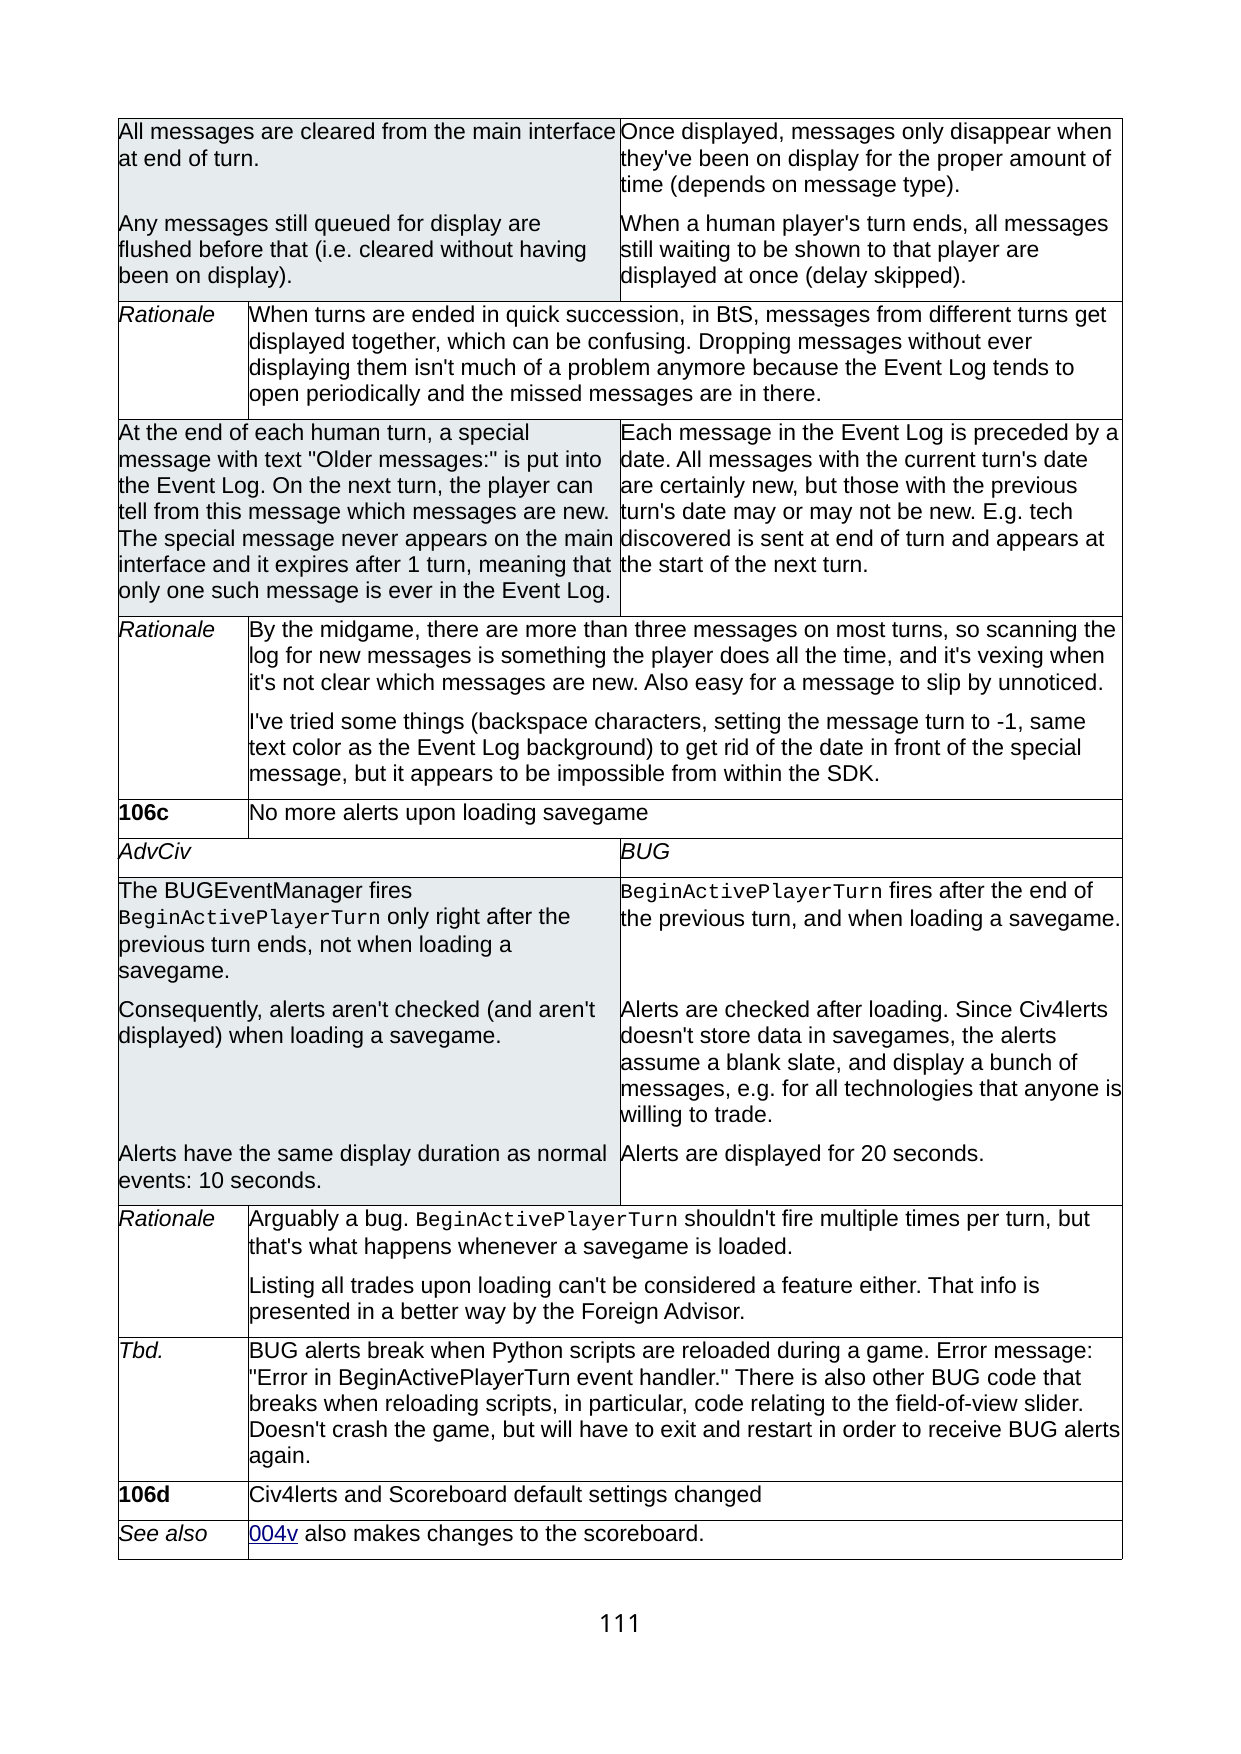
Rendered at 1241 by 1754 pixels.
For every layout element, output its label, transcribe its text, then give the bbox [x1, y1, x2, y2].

table_cell See also [119, 1521, 248, 1559]
table_cell BUG alerts break when Python scripts are reloaded during a game. Error message: "Error in BeginActivePlayerTurn event handler." There is also other BUG code that breaks when reloading scripts, in particular, code relating to the field-of-view slider. Doesn't crash the game, but will have to exit and restart in order to receive BUG alerts again. [249, 1338, 1122, 1481]
table_cell BUG [621, 839, 1122, 877]
table_cell All messages are cleared from the main interface at end of turn. Any messages still queued for display are flushed before that (i.e. cleared without having been on display). [119, 119, 620, 301]
table_cell Arguably a bug. BeginActivePlayerTurn shouldn't fire multiple times per turn, but that's what happens whenever a savegame is loaded. Listing all trades upon loading can't be considered a feature either. That info is presented in a better way by the Foreign Advisor. [249, 1206, 1122, 1337]
table_cell Each message in the Event Log is preceded by a date. All messages with the current turn's date are certainly new, but those with the previous turn's date may or may not be new. E.g. tech discovered is sent at end of turn and appears at the start of the next turn. [621, 420, 1122, 616]
table_cell 004v also makes changes to the scoreboard. [249, 1521, 1122, 1559]
table_cell By the midgame, there are more than three messages on most turns, so scanning the log for new messages is something the player does all the time, and it's vexing when it's not clear which messages are new. Also easy for a message to slip by unnoticed. I've tried some things (backspace characters, setting the message turn to -1, same text color as the Event Log background) to get rid of the date in front of the special message, but it appears to be impossible from within the SDK. [249, 617, 1122, 799]
table_cell Rationale [119, 1206, 248, 1337]
table_cell When turns are ended in quick succession, in BtS, messages from different turns get displayed together, which can be confusing. Dropping messages without ever displaying them isn't much of a problem anymore because the Event Log tends to open periodically and the missed messages are in there. [249, 302, 1122, 419]
table_cell Rationale [119, 617, 248, 799]
table_cell Rationale [119, 302, 248, 419]
table_cell AdvCiv [119, 839, 620, 877]
table_cell At the end of each human turn, a special message with text "Older messages:" is put into the Event Log. On the next turn, the player can tell from this message which messages are new. The special message never appears on the main interface and it expires after 1 turn, meaning that only one such message is ever in the Event Log. [119, 420, 620, 616]
table_cell 106c [119, 800, 248, 838]
table_cell The BUGEventManager fires BeginActivePlayerTurn only right after the previous turn ends, not when loading a savegame. Consequently, alerts aren't checked (and aren't displayed) when loading a savegame. Alerts have the same display duration as normal events: 10 seconds. [119, 878, 620, 1205]
table_cell Once displayed, messages only disappear when they've been on display for the proper amount of time (depends on message type). When a human player's turn ends, all messages still waiting to be shown to that player are displayed at once (delay skipped). [621, 119, 1122, 301]
table_cell Civ4lerts and Scoreboard default settings changed [249, 1482, 1122, 1520]
table_cell 106d [119, 1482, 248, 1520]
table_cell No more alerts upon loading savegame [249, 800, 1122, 838]
table_cell BeginActivePlayerTurn fires after the end of the previous turn, and when loading a savegame. Alerts are checked after loading. Since Civ4lerts doesn't store data in savegames, the alerts assume a blank slate, and display a bunch of messages, e.g. for all technologies that anyone is willing to trade. Alerts are displayed for 20 seconds. [621, 878, 1122, 1205]
table_cell Tbd. [119, 1338, 248, 1481]
